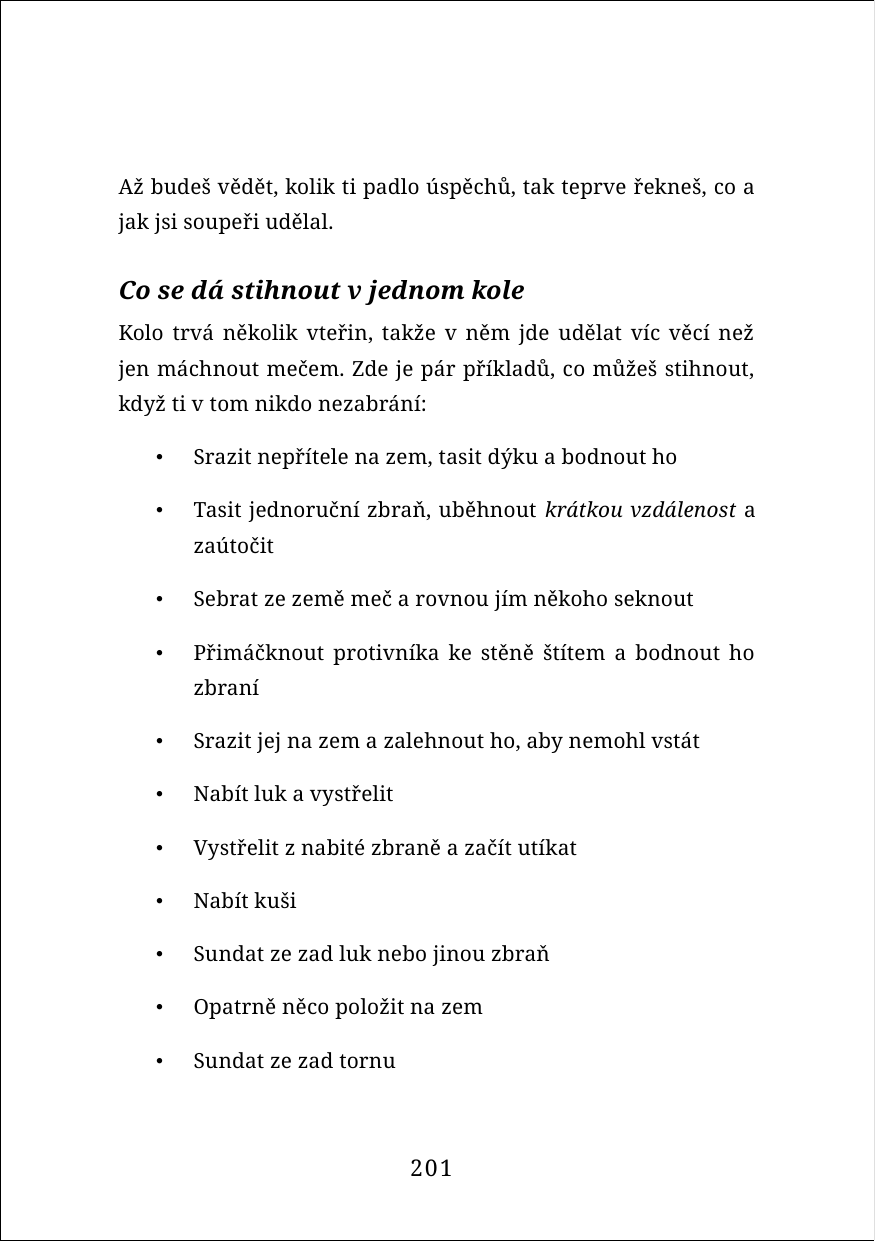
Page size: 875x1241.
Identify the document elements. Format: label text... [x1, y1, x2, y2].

list Nabít luk a vystřelit [156, 779, 756, 808]
list Sundat ze zad luk nebo jinou zbraň [156, 939, 756, 968]
list Srazit jej na zem a zalehnout ho, aby nemohl vstát [156, 726, 756, 755]
list Tasit jednoruční zbraň, uběhnout krátkou vzdálenost a zaútočit [156, 496, 756, 559]
list Sundat ze zad tornu [156, 1046, 756, 1074]
text Kolo trvá několik vteřin, takže v něm jde udělat víc věcí než jen máchnout mečem. Zde je pár příkladů, co můžeš stihnout, když ti v tom nikdo nezabrání: [118, 318, 756, 418]
subtitle Co se dá stihnout v jednom kole [118, 272, 756, 306]
list Sebrat ze země meč a rovnou jím někoho seknout [156, 584, 756, 613]
list Vystřelit z nabité zbraně a začít utíkat [156, 833, 756, 861]
list Přimáčknout protivníka ke stěně štítem a bodnout ho zbraní [156, 638, 756, 702]
list Nabít kuši [156, 886, 756, 914]
list Opatrně něco položit na zem [156, 992, 756, 1021]
list Srazit nepřítele na zem, tasit dýku a bodnout ho [156, 442, 756, 471]
text Až budeš vědět, kolik ti padlo úspěchů, tak teprve řekneš, co a jak jsi soupeři udělal. [118, 172, 756, 236]
